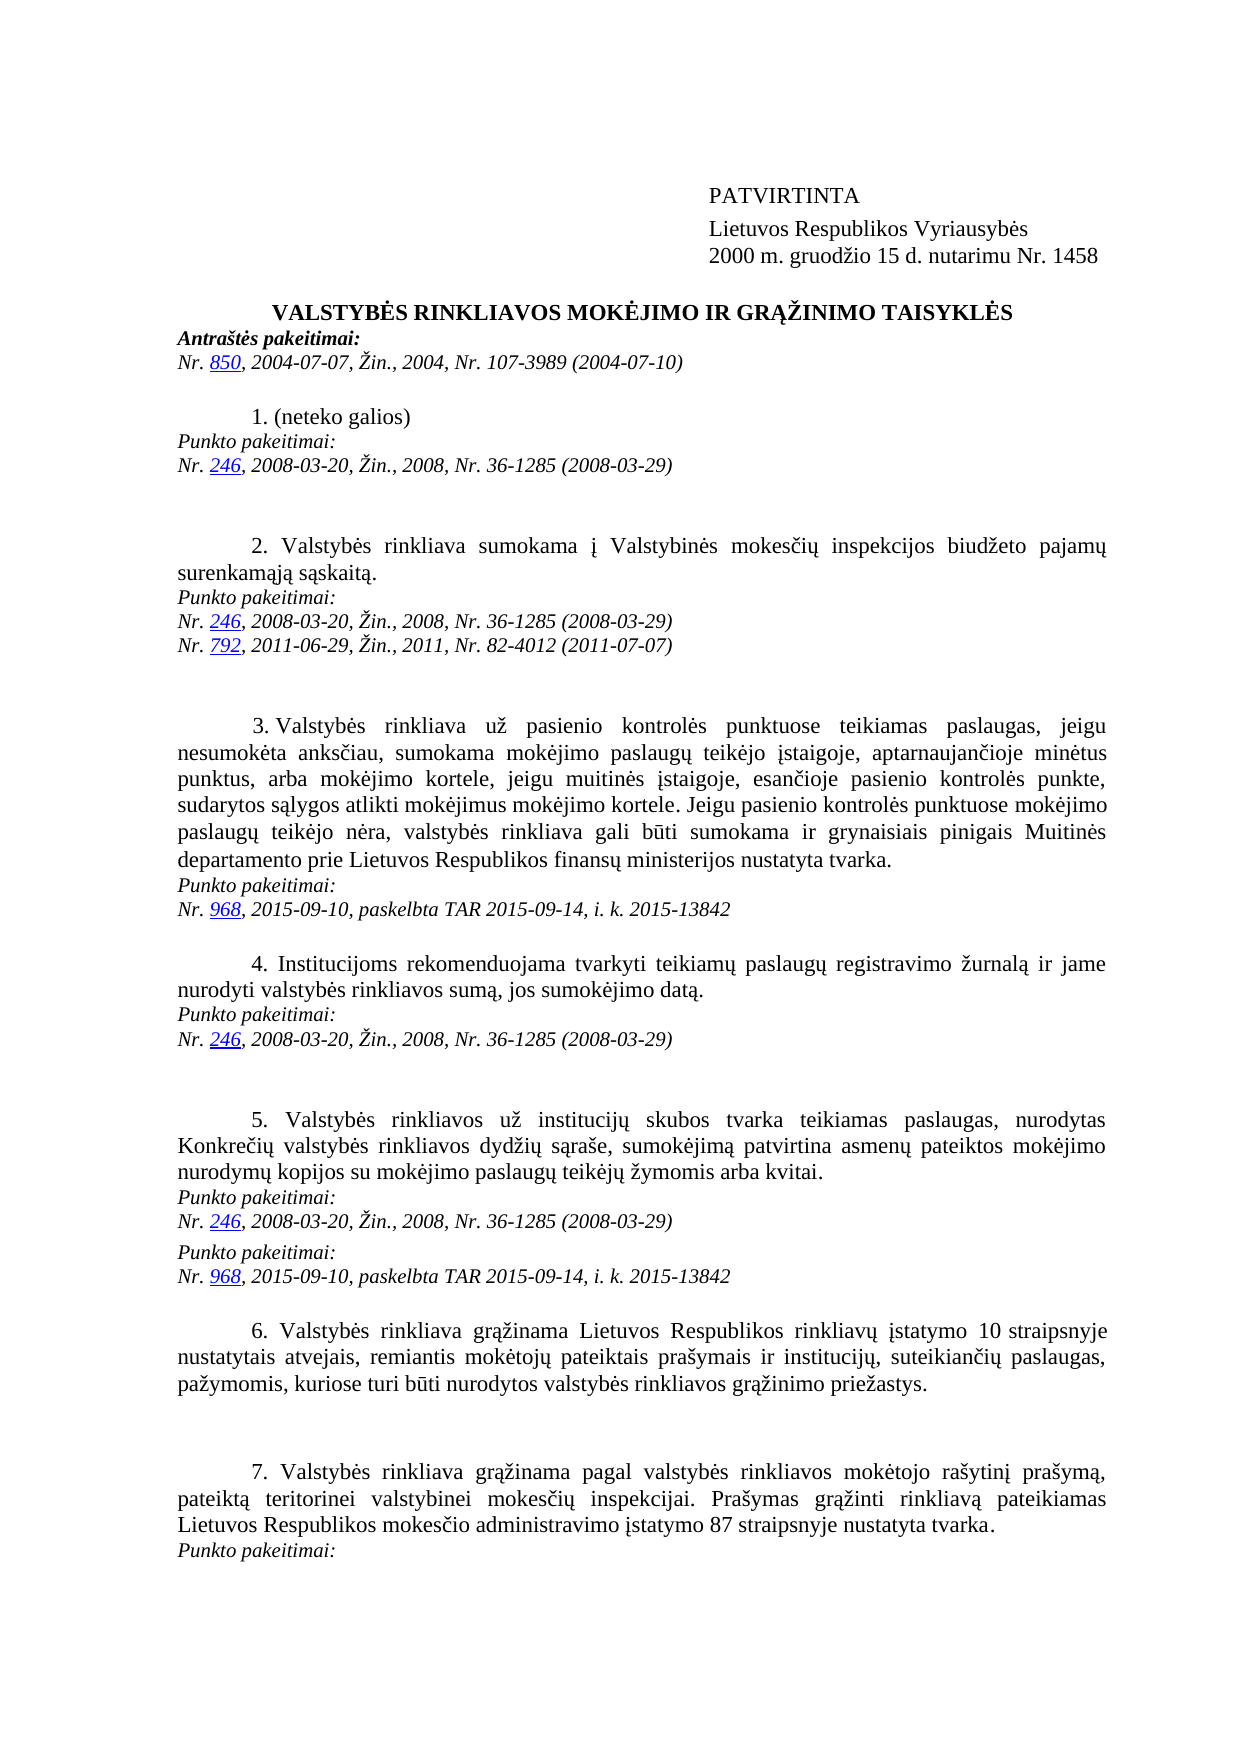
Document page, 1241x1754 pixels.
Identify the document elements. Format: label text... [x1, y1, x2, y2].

text Punkto pakeitimai: [177, 1240, 1107, 1264]
text 1. (neteko galios) [177, 403, 1107, 429]
text Nr. 246, 2008-03-20, Žin., 2008, Nr. 36-1285 (2008-03-29) [177, 609, 1107, 633]
text 4. Institucijoms rekomenduojama tvarkyti teikiamų paslaugų registravimo žurnalą ir jame nurodyti valstybės rinkliavos sumą, jos sumokėjimo datą. [177, 950, 1107, 1002]
text Nr. 850, 2004-07-07, Žin., 2004, Nr. 107-3989 (2004-07-10) [177, 350, 1107, 374]
text Nr. 968, 2015-09-10, paskelbta TAR 2015-09-14, i. k. 2015-13842 [177, 897, 1107, 921]
text Nr. 246, 2008-03-20, Žin., 2008, Nr. 36-1285 (2008-03-29) [177, 453, 1107, 477]
text 5. Valstybės rinkliavos už institucijų skubos tvarka teikiamas paslaugas, nurodytas Konkrečių valstybės rinkliavos dydžių sąraše, sumokėjimą patvirtina asmenų pateiktos mokėjimo nurodymų kopijos su mokėjimo paslaugų teikėjų žymomis arba kvitai. [177, 1106, 1107, 1185]
text Patvirtinta [709, 182, 1107, 208]
text Punkto pakeitimai: [177, 873, 1107, 897]
text Antraštės pakeitimai: [177, 326, 1107, 350]
text Punkto pakeitimai: [177, 585, 1107, 609]
text 2. Valstybės rinkliava sumokama į Valstybinės mokesčių inspekcijos biudžeto pajamų surenkamąją sąskaitą. [177, 532, 1107, 585]
text 3. Valstybės rinkliava už pasienio kontrolės punktuose teikiamas paslaugas, jeigu nesumokėta anksčiau, sumokama mokėjimo paslaugų teikėjo įstaigoje, aptarnaujančioje minėtus punktus, arba mokėjimo kortele, jeigu muitinės įstaigoje, esančioje pasienio kontrolės punkte, sudarytos sąlygos atlikti mokėjimus mokėjimo kortele. Jeigu pasienio kontrolės punktuose mokėjimo paslaugų teikėjo nėra, valstybės rinkliava gali būti sumokama ir grynaisiais pinigais Muitinės departamento prie Lietuvos Respublikos finansų ministerijos nustatyta tvarka. [177, 712, 1107, 873]
text Nr. 246, 2008-03-20, Žin., 2008, Nr. 36-1285 (2008-03-29) [177, 1209, 1107, 1233]
text 6. Valstybės rinkliava grąžinama Lietuvos Respublikos rinkliavų įstatymo 10 straipsnyje nustatytais atvejais, remiantis mokėtojų pateiktais prašymais ir institucijų, suteikiančių paslaugas, pažymomis, kuriose turi būti nurodytos valstybės rinkliavos grąžinimo priežastys. [177, 1317, 1107, 1396]
text Punkto pakeitimai: [177, 1537, 1107, 1562]
text Punkto pakeitimai: [177, 429, 1107, 453]
text Nr. 792, 2011-06-29, Žin., 2011, Nr. 82-4012 (2011-07-07) [177, 633, 1107, 657]
text Punkto pakeitimai: [177, 1002, 1107, 1026]
text Lietuvos Respublikos Vyriausybės 2000 m. gruodžio 15 d. nutarimu Nr. 1458 [709, 215, 1107, 268]
text VALSTYBĖS RINKLIAVOS MOKĖJIMO IR GRĄŽINIMO TAISYKLĖS [177, 299, 1107, 326]
text Punkto pakeitimai: [177, 1185, 1107, 1209]
text Nr. 246, 2008-03-20, Žin., 2008, Nr. 36-1285 (2008-03-29) [177, 1026, 1107, 1051]
text Nr. 968, 2015-09-10, paskelbta TAR 2015-09-14, i. k. 2015-13842 [177, 1264, 1107, 1288]
text 7. Valstybės rinkliava grąžinama pagal valstybės rinkliavos mokėtojo rašytinį prašymą, pateiktą teritorinei valstybinei mokesčių inspekcijai. Prašymas grąžinti rinkliavą pateikiamas Lietuvos Respublikos mokesčio administravimo įstatymo 87 straipsnyje nustatyta tvarka. [177, 1458, 1107, 1537]
